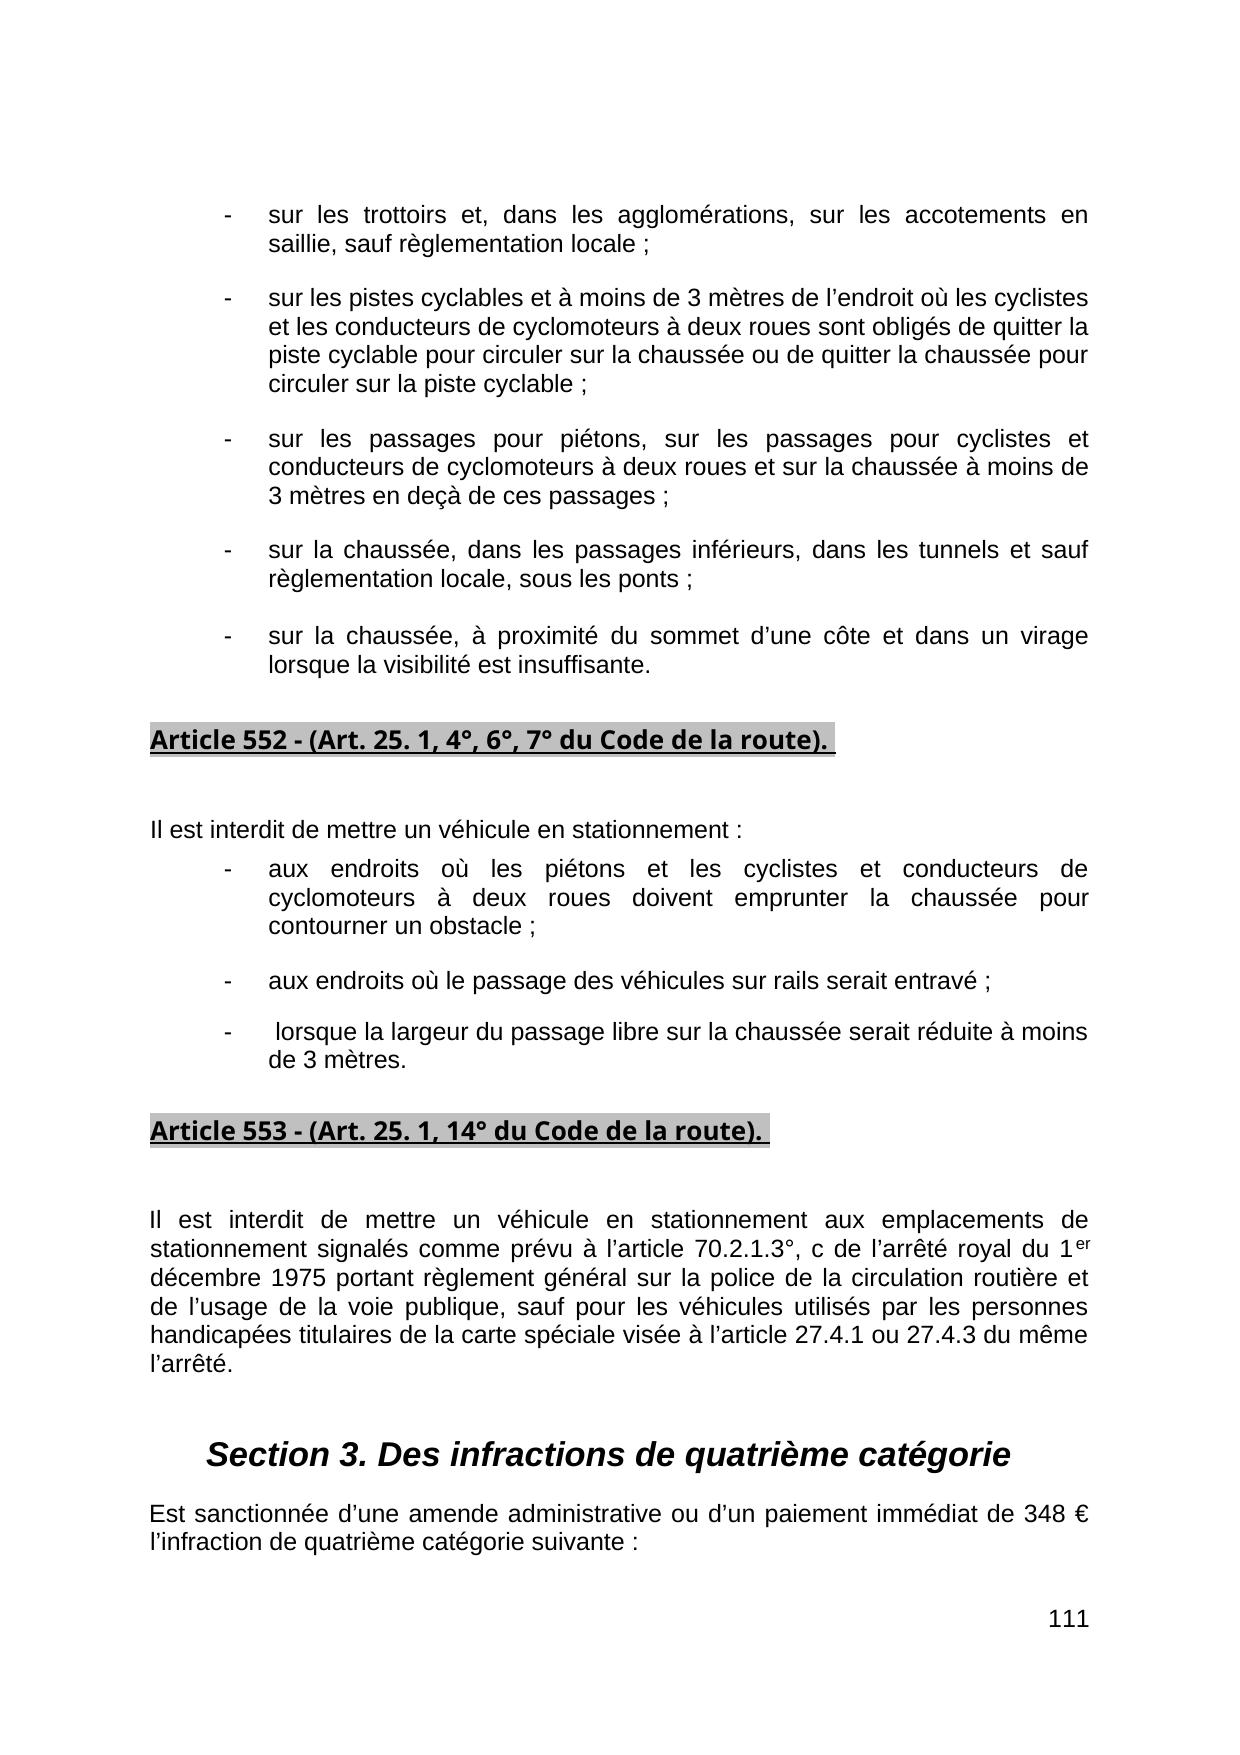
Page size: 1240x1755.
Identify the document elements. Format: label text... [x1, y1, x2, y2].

list sur la chaussée, dans les passages inférieurs, dans les tunnels et sauf règlementation locale, sous les ponts ; [224, 535, 1090, 593]
list aux endroits où le passage des véhicules sur rails serait entravé ; [224, 966, 1090, 994]
text Est sanctionnée d’une amende administrative ou d’un paiement immédiat de 348 € l’infraction de quatrième catégorie suivante : [149, 1498, 1090, 1556]
list sur la chaussée, à proximité du sommet d’une côte et dans un virage lorsque la visibilité est insuffisante. [224, 621, 1090, 679]
subtitle Article 552 - (Art. 25. 1, 4°, 6°, 7° du Code de la route). [150, 722, 1089, 757]
list sur les trottoirs et, dans les agglomérations, sur les accotements en saillie, sauf règlementation locale ; [224, 200, 1090, 257]
text Il est interdit de mettre un véhicule en stationnement aux emplacements de stationnement signalés comme prévu à l’article 70.2.1.3°, c de l’arrêté royal du 1er décembre 1975 portant règlement général sur la police de la circulation routière et de l’usage de la voie publique, sauf pour les véhicules utilisés par les personnes handicapées titulaires de la carte spéciale visée à l’article 27.4.1 ou 27.4.3 du même l’arrêté. [149, 1205, 1090, 1378]
list lorsque la largeur du passage libre sur la chaussée serait réduite à moins de 3 mètres. [224, 1016, 1090, 1074]
subtitle Section 3. Des infractions de quatrième catégorie [150, 1434, 1089, 1474]
subtitle Article 553 - (Art. 25. 1, 14° du Code de la route). [150, 1112, 1089, 1148]
list sur les passages pour piétons, sur les passages pour cyclistes et conducteurs de cyclomoteurs à deux roues et sur la chaussée à moins de 3 mètres en deçà de ces passages ; [224, 424, 1090, 510]
list aux endroits où les piétons et les cyclistes et conducteurs de cyclomoteurs à deux roues doivent emprunter la chaussée pour contourner un obstacle ; [224, 854, 1090, 940]
text Il est interdit de mettre un véhicule en stationnement : [150, 815, 1090, 843]
list sur les pistes cyclables et à moins de 3 mètres de l’endroit où les cyclistes et les conducteurs de cyclomoteurs à deux roues sont obligés de quitter la piste cyclable pour circuler sur la chaussée ou de quitter la chaussée pour circuler sur la piste cyclable ; [224, 283, 1090, 398]
